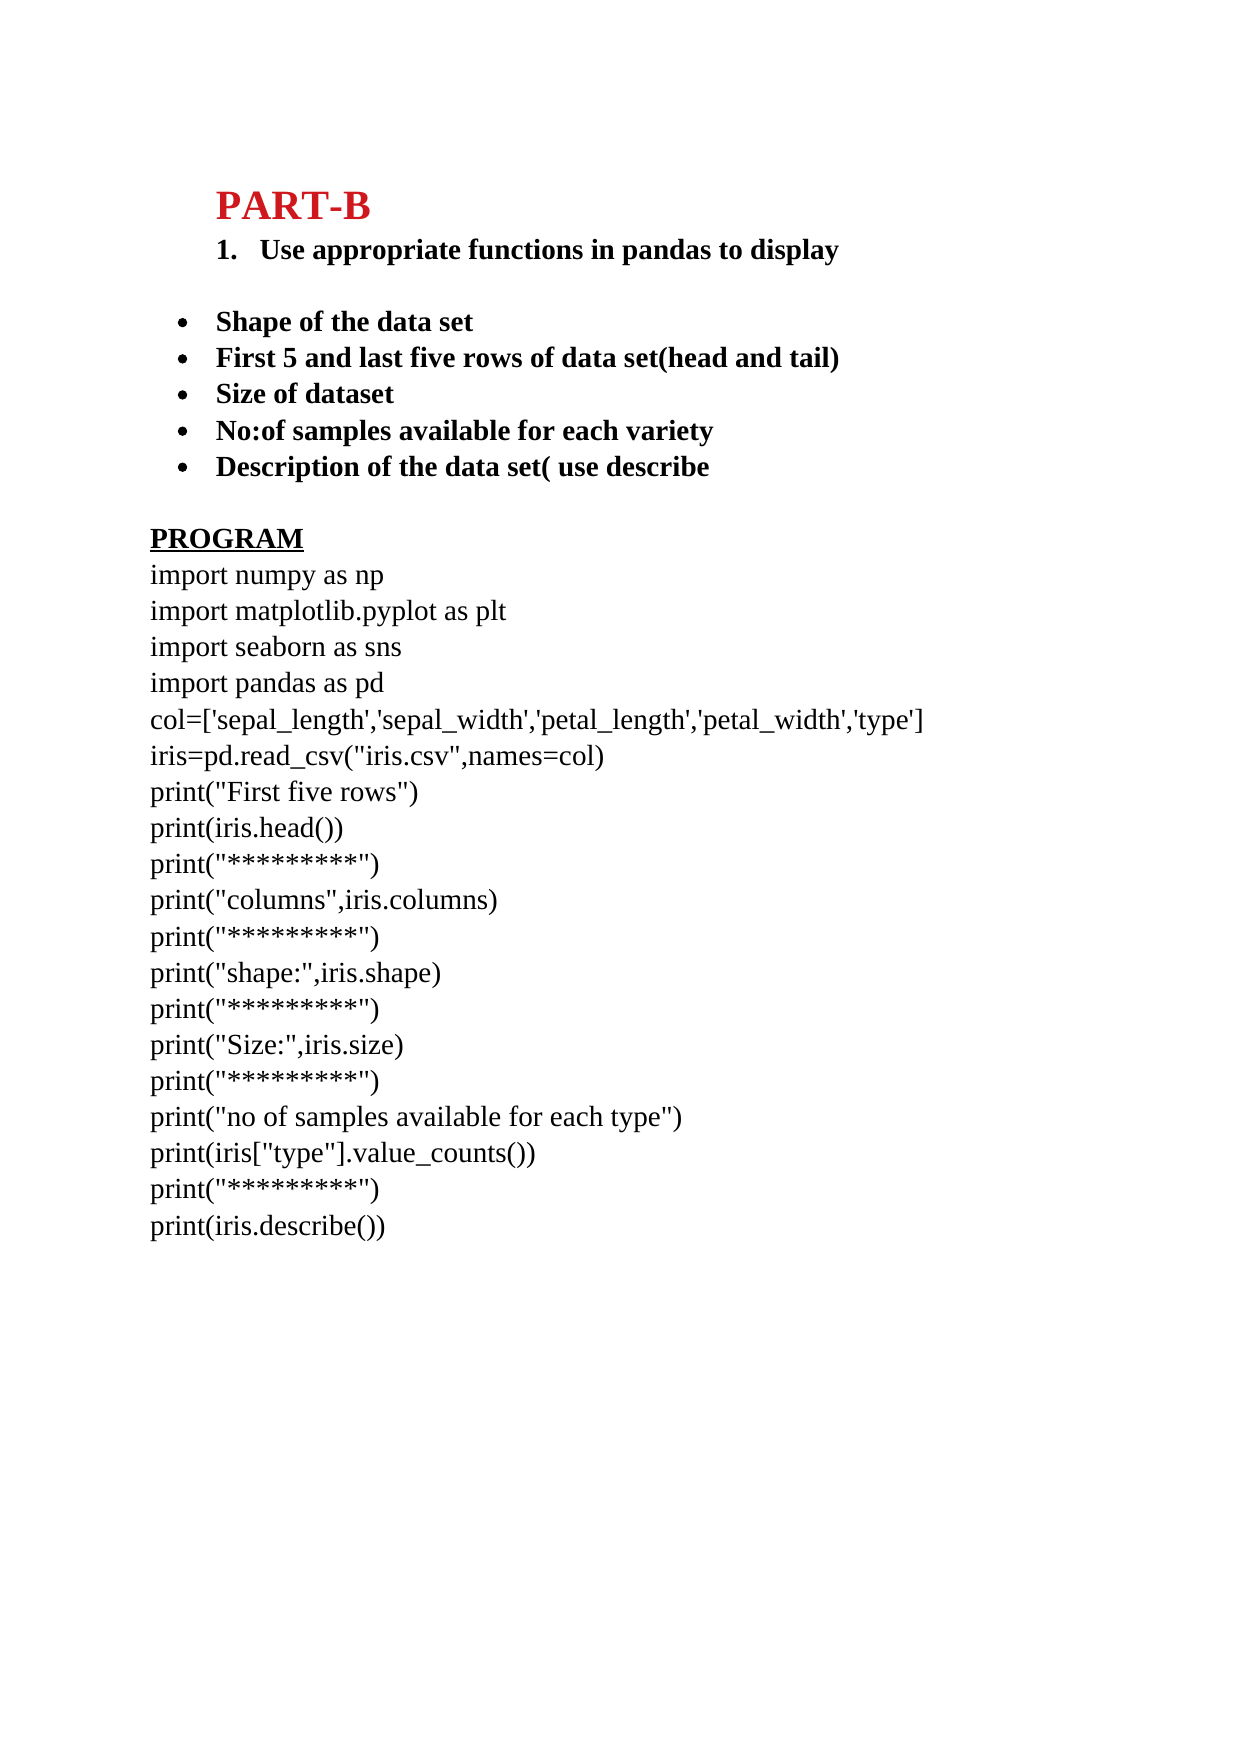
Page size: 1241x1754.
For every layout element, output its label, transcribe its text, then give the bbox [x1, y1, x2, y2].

text print("*********") [150, 1063, 1090, 1097]
text import numpy as np [150, 557, 1090, 591]
list No:of samples available for each variety [178, 413, 1090, 446]
text import matplotlib.pyplot as plt [150, 593, 1090, 627]
text print(iris.head()) [150, 810, 1090, 844]
text print(iris.describe()) [150, 1208, 1090, 1241]
text import pandas as pd [150, 666, 1090, 699]
text iris=pd.read_csv("iris.csv",names=col) [150, 738, 1090, 771]
text import seaborn as sns [150, 629, 1090, 663]
text print("*********") [150, 991, 1090, 1024]
list Shape of the data set [178, 304, 1090, 338]
list Size of dataset [178, 376, 1090, 410]
text print("First five rows") [150, 774, 1090, 808]
text print("shape:",iris.shape) [150, 955, 1090, 988]
text print("no of samples available for each type") [150, 1099, 1090, 1133]
text col=['sepal_length','sepal_width','petal_length','petal_width','type'] [150, 702, 1090, 735]
text print("*********") [150, 919, 1090, 952]
text PROGRAM [150, 521, 1090, 554]
text print("*********") [150, 1172, 1090, 1205]
text print(iris["type"].value_counts()) [150, 1136, 1090, 1169]
text print("columns",iris.columns) [150, 882, 1090, 916]
list PART-B [178, 180, 1090, 228]
list Description of the data set( use describe [178, 449, 1090, 482]
list 1. Use appropriate functions in pandas to display [178, 232, 1090, 265]
text print("Size:",iris.size) [150, 1027, 1090, 1061]
text print("*********") [150, 846, 1090, 880]
list First 5 and last five rows of data set(head and tail) [178, 340, 1090, 374]
